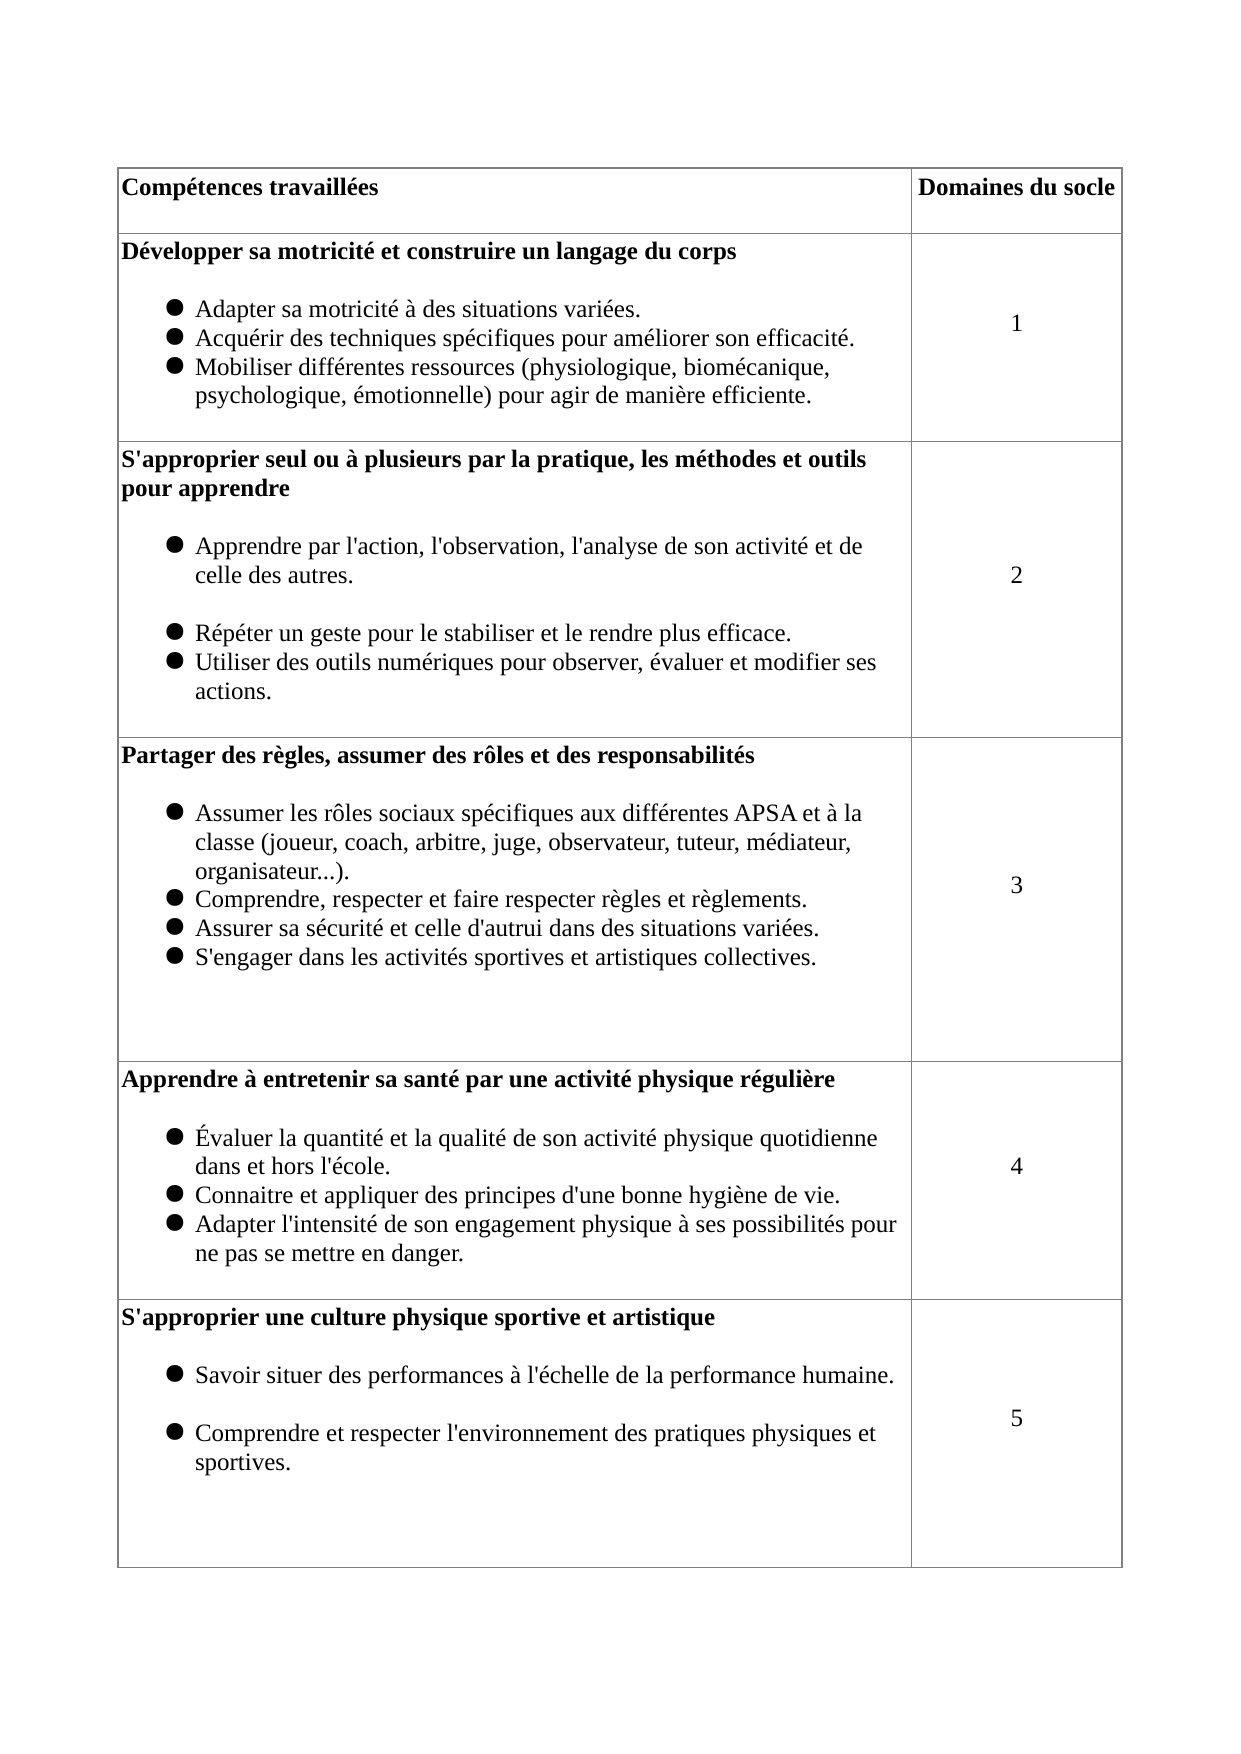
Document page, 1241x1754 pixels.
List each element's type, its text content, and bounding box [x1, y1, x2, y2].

table_cell Partager des règles, assumer des rôles et des responsabilités Assumer les rôles sociaux spécifiques aux différentes APSA et à la classe (joueur, coach, arbitre, juge, observateur, tuteur, médiateur, organisateur...). Comprendre, respecter et faire respecter règles et règlements. Assurer sa sécurité et celle d'autrui dans des situations variées. S'engager dans les activités sportives et artistiques collectives. [119, 738, 911, 1061]
table_cell S'approprier une culture physique sportive et artistique Savoir situer des performances à l'échelle de la performance humaine. Comprendre et respecter l'environnement des pratiques physiques et sportives. [119, 1300, 911, 1566]
table_cell 2 [912, 442, 1121, 737]
table_header Compétences travaillées [119, 169, 911, 233]
table_cell Développer sa motricité et construire un langage du corps Adapter sa motricité à des situations variées. Acquérir des techniques spécifiques pour améliorer son efficacité. Mobiliser différentes ressources (physiologique, biomécanique, psychologique, émotionnelle) pour agir de manière efficiente. [119, 234, 911, 441]
table_cell 5 [912, 1300, 1121, 1566]
table_cell S'approprier seul ou à plusieurs par la pratique, les méthodes et outils pour apprendre Apprendre par l'action, l'observation, l'analyse de son activité et de celle des autres. Répéter un geste pour le stabiliser et le rendre plus efficace. Utiliser des outils numériques pour observer, évaluer et modifier ses actions. [119, 442, 911, 737]
table_header Domaines du socle [912, 169, 1121, 233]
table_cell 3 [912, 738, 1121, 1061]
table_cell 4 [912, 1062, 1121, 1299]
table_cell Apprendre à entretenir sa santé par une activité physique régulière Évaluer la quantité et la qualité de son activité physique quotidienne dans et hors l'école. Connaitre et appliquer des principes d'une bonne hygiène de vie. Adapter l'intensité de son engagement physique à ses possibilités pour ne pas se mettre en danger. [119, 1062, 911, 1299]
table_cell 1 [912, 234, 1121, 441]
